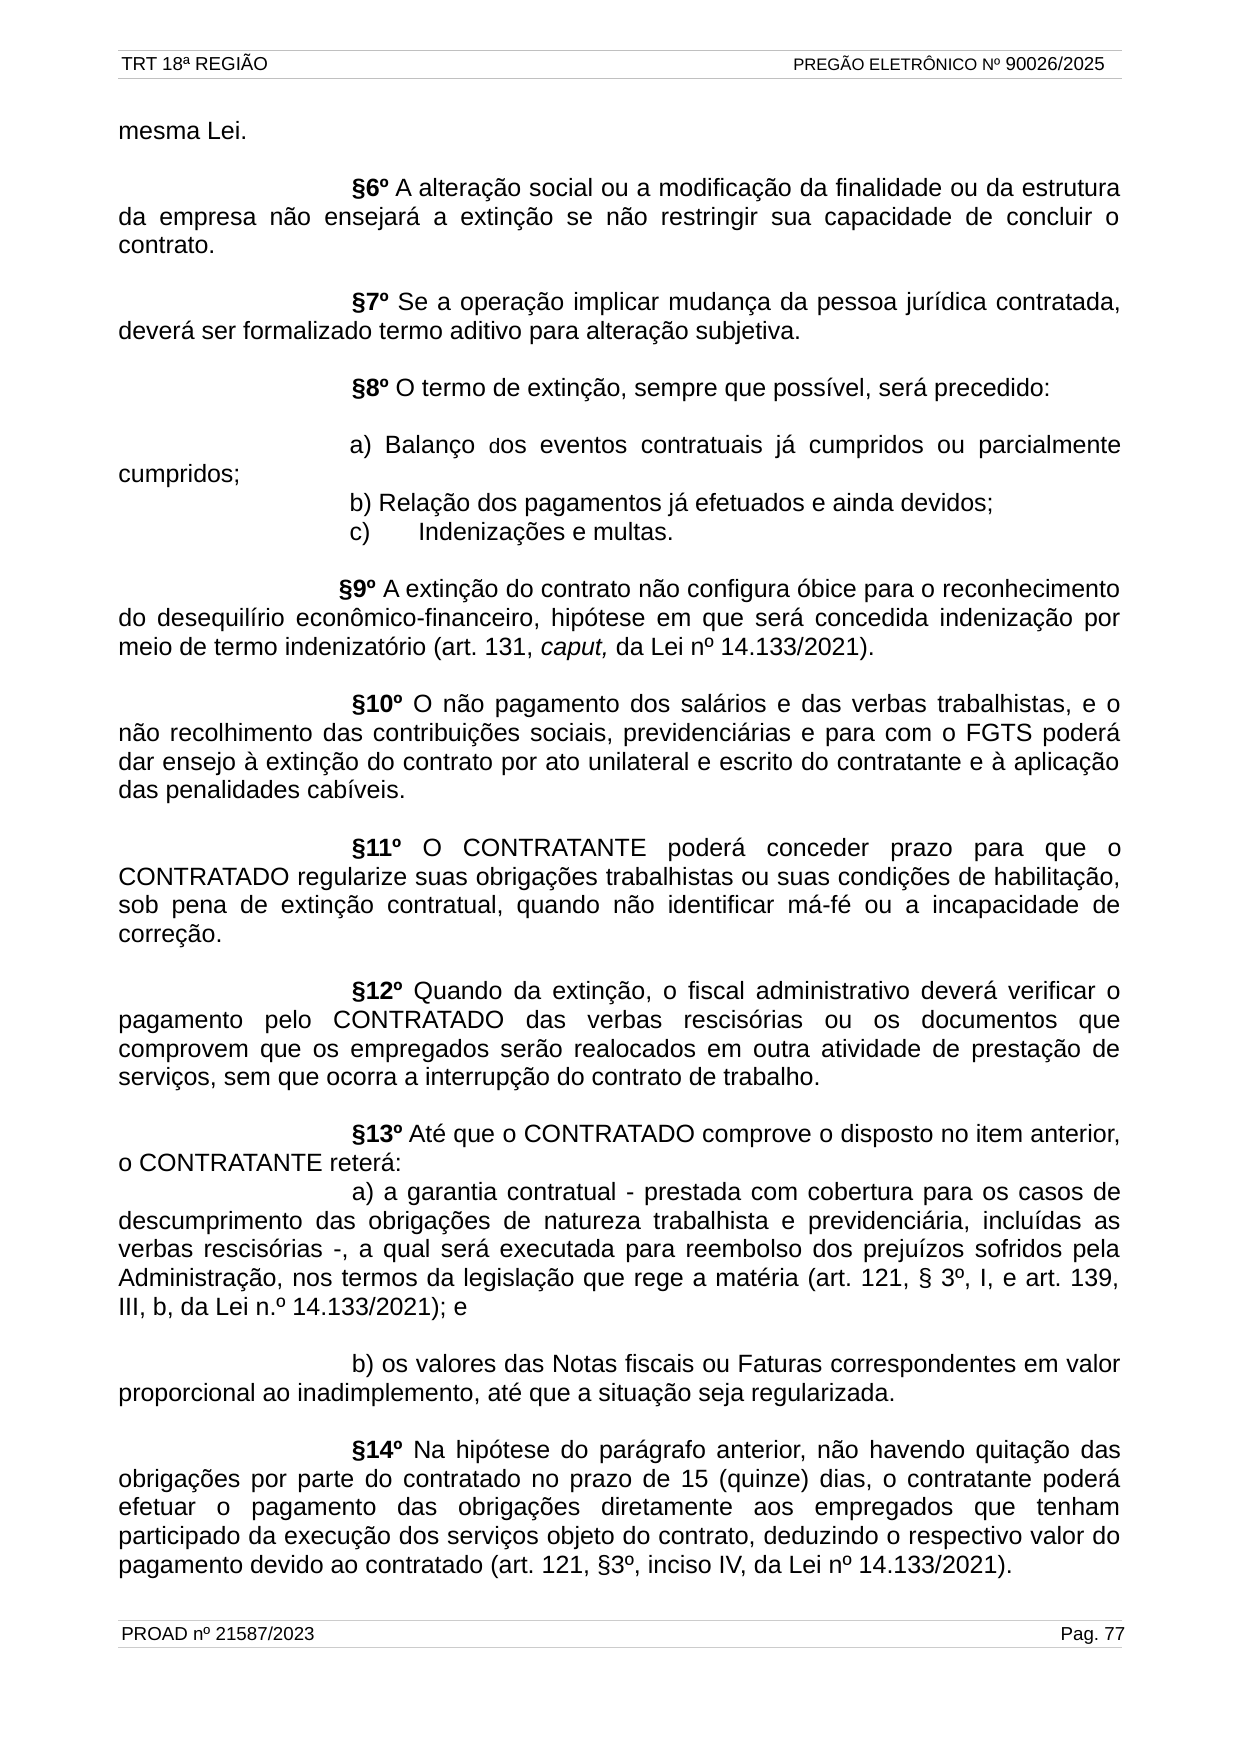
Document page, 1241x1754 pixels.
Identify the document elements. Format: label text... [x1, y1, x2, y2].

text §11º O CONTRATANTE poderá conceder prazo para que o CONTRATADO regularize suas obrigações trabalhistas ou suas condições de habilitação, sob pena de extinção contratual, quando não identificar má-fé ou a incapacidade de correção. [118, 833, 1122, 948]
text b) os valores das Notas fiscais ou Faturas correspondentes em valor proporcional ao inadimplemento, até que a situação seja regularizada. [118, 1349, 1122, 1406]
text b) Relação dos pagamentos já efetuados e ainda devidos; [118, 488, 1122, 516]
text §6º A alteração social ou a modificação da finalidade ou da estrutura da empresa não ensejará a extinção se não restringir sua capacidade de concluir o contrato. [118, 173, 1122, 259]
text §14º Na hipótese do parágrafo anterior, não havendo quitação das obrigações por parte do contratado no prazo de 15 (quinze) dias, o contratante poderá efetuar o pagamento das obrigações diretamente aos empregados que tenham participado da execução dos serviços objeto do contrato, deduzindo o respectivo valor do pagamento devido ao contratado (art. 121, §3º, inciso IV, da Lei nº 14.133/2021). [118, 1435, 1122, 1578]
list §9º A extinção do contrato não configura óbice para o reconhecimento do desequilírio econômico-financeiro, hipótese em que será concedida indenização por meio de termo indenizatório (art. 131, caput, da Lei nº 14.133/2021). [118, 574, 1122, 660]
list Indenizações e multas. [118, 516, 1122, 545]
text §13º Até que o CONTRATADO comprove o disposto no item anterior, o CONTRATANTE reterá: [118, 1119, 1122, 1177]
text a) a garantia contratual - prestada com cobertura para os casos de descumprimento das obrigações de natureza trabalhista e previdenciária, incluídas as verbas rescisórias -, a qual será executada para reembolso dos prejuízos sofridos pela Administração, nos termos da legislação que rege a matéria (art. 121, § 3º, I, e art. 139, III, b, da Lei n.º 14.133/2021); e [118, 1177, 1122, 1321]
text §10º O não pagamento dos salários e das verbas trabalhistas, e o não recolhimento das contribuições sociais, previdenciárias e para com o FGTS poderá dar ensejo à extinção do contrato por ato unilateral e escrito do contratante e à aplicação das penalidades cabíveis. [118, 689, 1122, 804]
text mesma Lei. [118, 116, 1122, 144]
text §7º Se a operação implicar mudança da pessoa jurídica contratada, deverá ser formalizado termo aditivo para alteração subjetiva. [118, 287, 1122, 345]
text §12º Quando da extinção, o fiscal administrativo deverá verificar o pagamento pelo CONTRATADO das verbas rescisórias ou os documentos que comprovem que os empregados serão realocados em outra atividade de prestação de serviços, sem que ocorra a interrupção do contrato de trabalho. [118, 976, 1122, 1091]
text a) Balanço dos eventos contratuais já cumpridos ou parcialmente cumpridos; [118, 430, 1122, 488]
text §8º O termo de extinção, sempre que possível, será precedido: [118, 373, 1122, 402]
